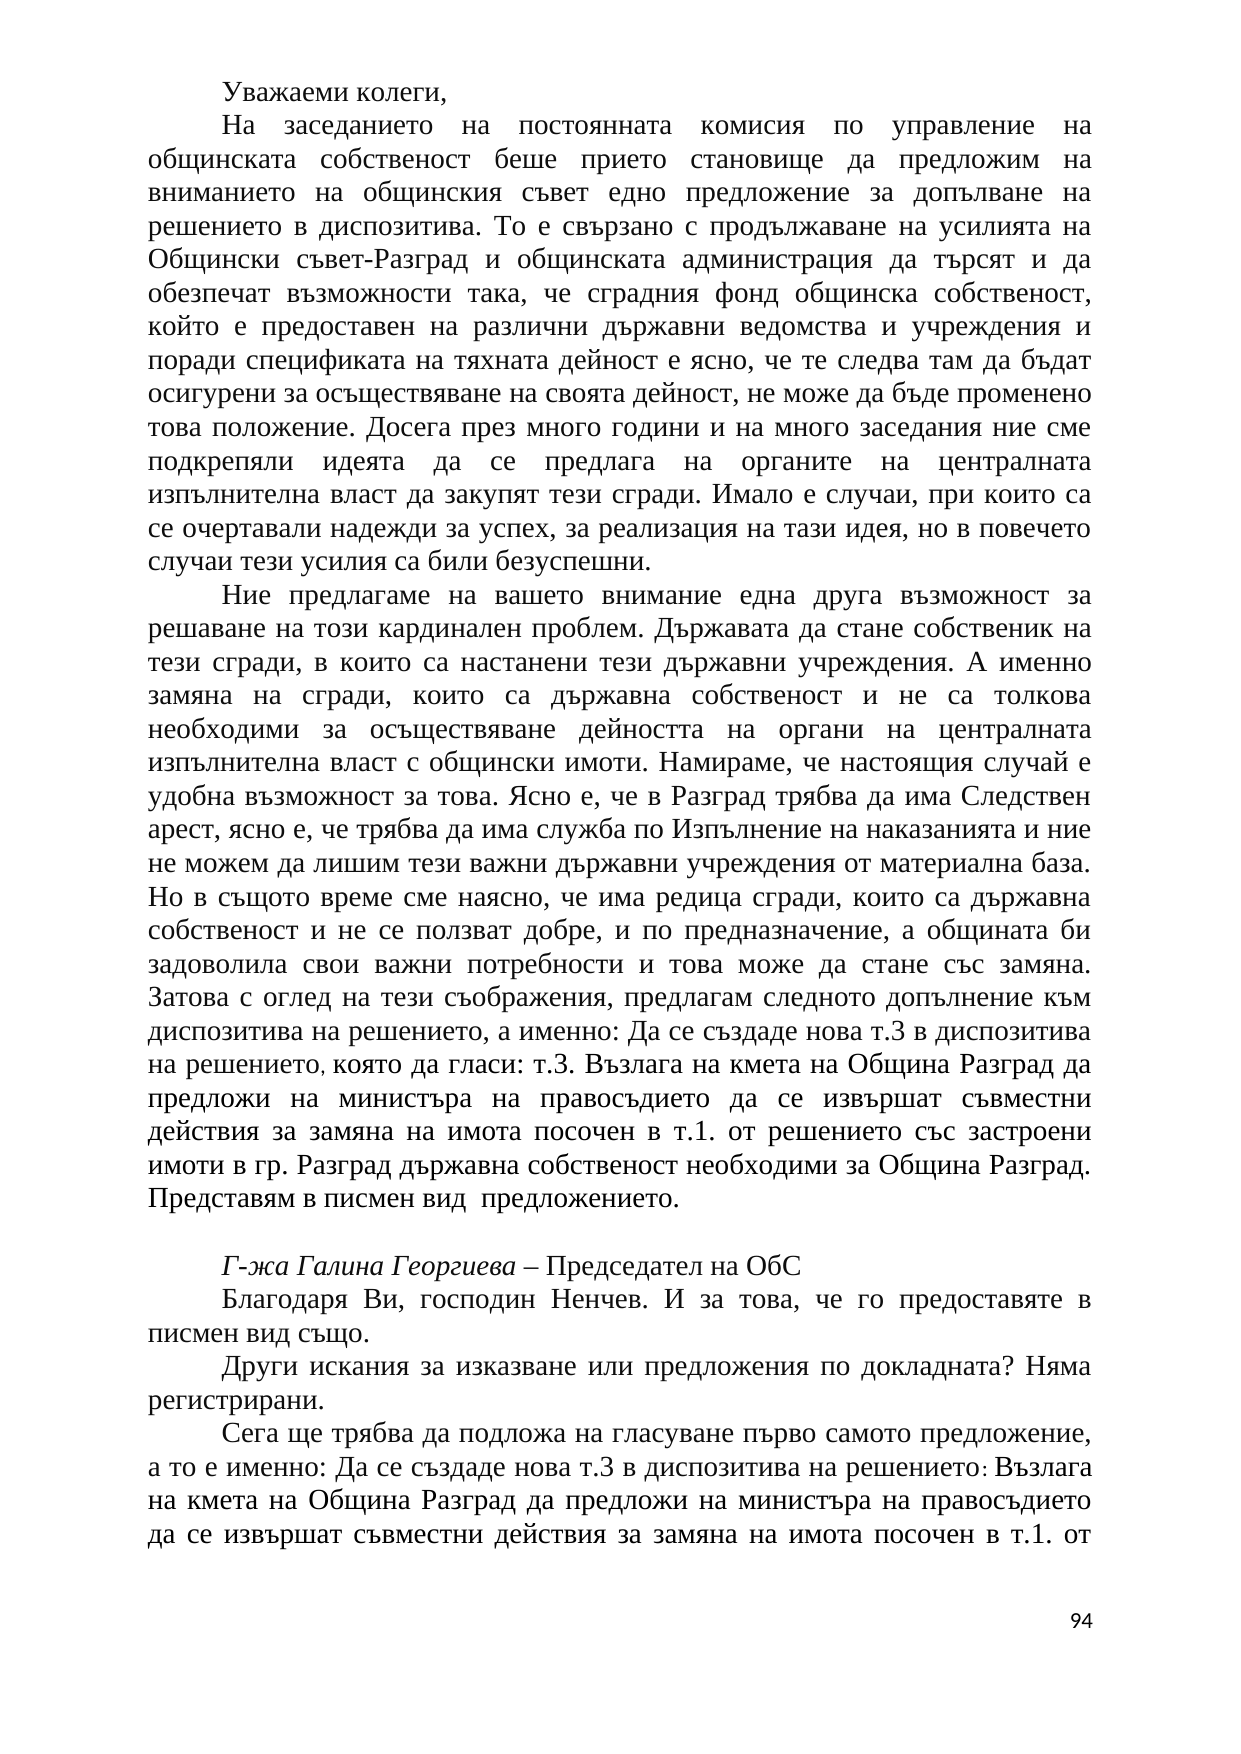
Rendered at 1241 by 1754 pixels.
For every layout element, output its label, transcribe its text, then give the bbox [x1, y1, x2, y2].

text Ние предлагаме на вашето внимание една друга възможност за решаване на този кардинален проблем. Държавата да стане собственик на тези сгради, в които са настанени тези държавни учреждения. А именно замяна на сгради, които са държавна собственост и не са толкова необходими за осъществяване дейността на органи на централната изпълнителна власт с общински имоти. Намираме, че настоящия случай е удобна възможност за това. Ясно е, че в Разград трябва да има Следствен арест, ясно е, че трябва да има служба по Изпълнение на наказанията и ние не можем да лишим тези важни държавни учреждения от материална база. Но в същото време сме наясно, че има редица сгради, които са държавна собственост и не се ползват добре, и по предназначение, а общината би задоволила свои важни потребности и това може да стане със замяна. Затова с оглед на тези съображения, предлагам следното допълнение към диспозитива на решението, а именно: Да се създаде нова т.3 в диспозитива на решението, която да гласи: т.3. Възлага на кмета на Община Разград да предложи на министъра на правосъдието да се извършат съвместни действия за замяна на имота посочен в т.1. от решението със застроени имоти в гр. Разград държавна собственост необходими за Община Разград. Представям в писмен вид предложението. [148, 577, 1093, 1214]
text На заседанието на постоянната комисия по управление на общинската собственост беше прието становище да предложим на вниманието на общинския съвет едно предложение за допълване на решението в диспозитива. То е свързано с продължаване на усилията на Общински съвет-Разград и общинската администрация да търсят и да обезпечат възможности така, че сградния фонд общинска собственост, който е предоставен на различни държавни ведомства и учреждения и поради спецификата на тяхната дейност е ясно, че те следва там да бъдат осигурени за осъществяване на своята дейност, не може да бъде променено това положение. Досега през много години и на много заседания ние сме подкрепяли идеята да се предлага на органите на централната изпълнителна власт да закупят тези сгради. Имало е случаи, при които са се очертавали надежди за успех, за реализация на тази идея, но в повечето случаи тези усилия са били безуспешни. [148, 107, 1093, 577]
text Други искания за изказване или предложения по докладната? Няма регистрирани. [148, 1348, 1093, 1415]
text Сега ще трябва да подложа на гласуване първо самото предложение, а то е именно: Да се създаде нова т.3 в диспозитива на решението: Възлага на кмета на Община Разград да предложи на министъра на правосъдието да се извършат съвместни действия за замяна на имота посочен в т.1. от [148, 1415, 1093, 1549]
text Уважаеми колеги, [148, 74, 1093, 107]
text Г-жа Галина Георгиева – Председател на ОбС [148, 1248, 1093, 1281]
text Благодаря Ви, господин Ненчев. И за това, че го предоставяте в писмен вид също. [148, 1281, 1093, 1348]
